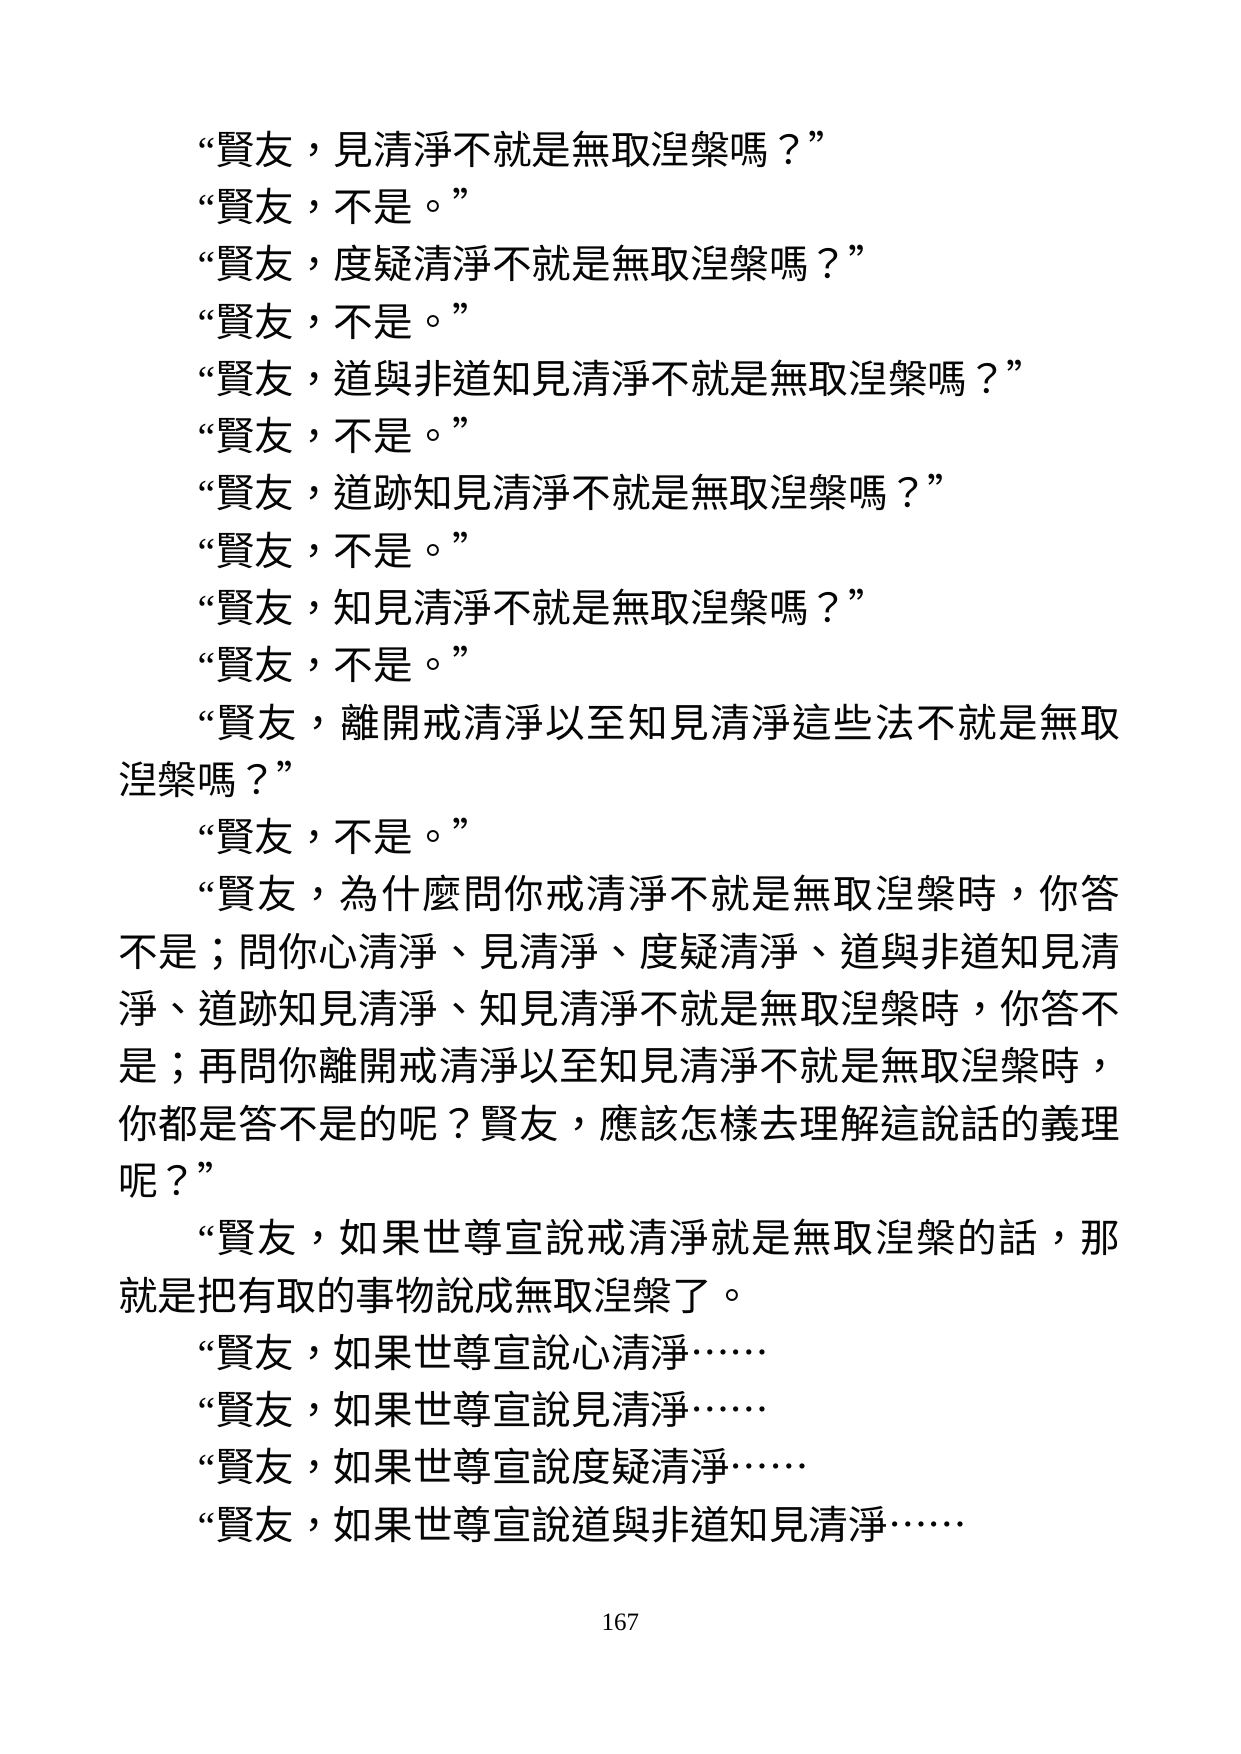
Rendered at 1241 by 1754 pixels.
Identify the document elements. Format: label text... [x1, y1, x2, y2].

text “賢友，離開戒清淨以至知見清淨這些法不就是無取湼槃嗎？” [118, 691, 1122, 806]
text “賢友，不是。” [118, 175, 1122, 233]
text “賢友，不是。” [118, 806, 1122, 863]
text “賢友，如果世尊宣說見清淨…… [118, 1378, 1122, 1436]
text “賢友，不是。” [118, 634, 1122, 691]
text “賢友，如果世尊宣說戒清淨就是無取湼槃的話，那就是把有取的事物說成無取湼槃了。 [118, 1207, 1122, 1321]
text “賢友，知見清淨不就是無取湼槃嗎？” [118, 576, 1122, 634]
text “賢友，度疑清淨不就是無取湼槃嗎？” [118, 233, 1122, 290]
text “賢友，見清淨不就是無取湼槃嗎？” [118, 118, 1122, 175]
text “賢友，道跡知見清淨不就是無取湼槃嗎？” [118, 462, 1122, 519]
text “賢友，為什麼問你戒清淨不就是無取湼槃時，你答不是；問你心清淨、見清淨、度疑清淨、道與非道知見清淨、道跡知見清淨、知見清淨不就是無取湼槃時，你答不是；再問你離開戒清淨以至知見清淨不就是無取湼槃時，你都是答不是的呢？賢友，應該怎樣去理解這說話的義理呢？” [118, 863, 1122, 1207]
text “賢友，如果世尊宣說度疑清淨…… [118, 1436, 1122, 1493]
text “賢友，如果世尊宣說道與非道知見清淨…… [118, 1493, 1122, 1550]
text “賢友，不是。” [118, 404, 1122, 462]
text “賢友，如果世尊宣說心清淨…… [118, 1321, 1122, 1378]
text “賢友，道與非道知見清淨不就是無取湼槃嗎？” [118, 347, 1122, 404]
text “賢友，不是。” [118, 519, 1122, 576]
text “賢友，不是。” [118, 290, 1122, 347]
